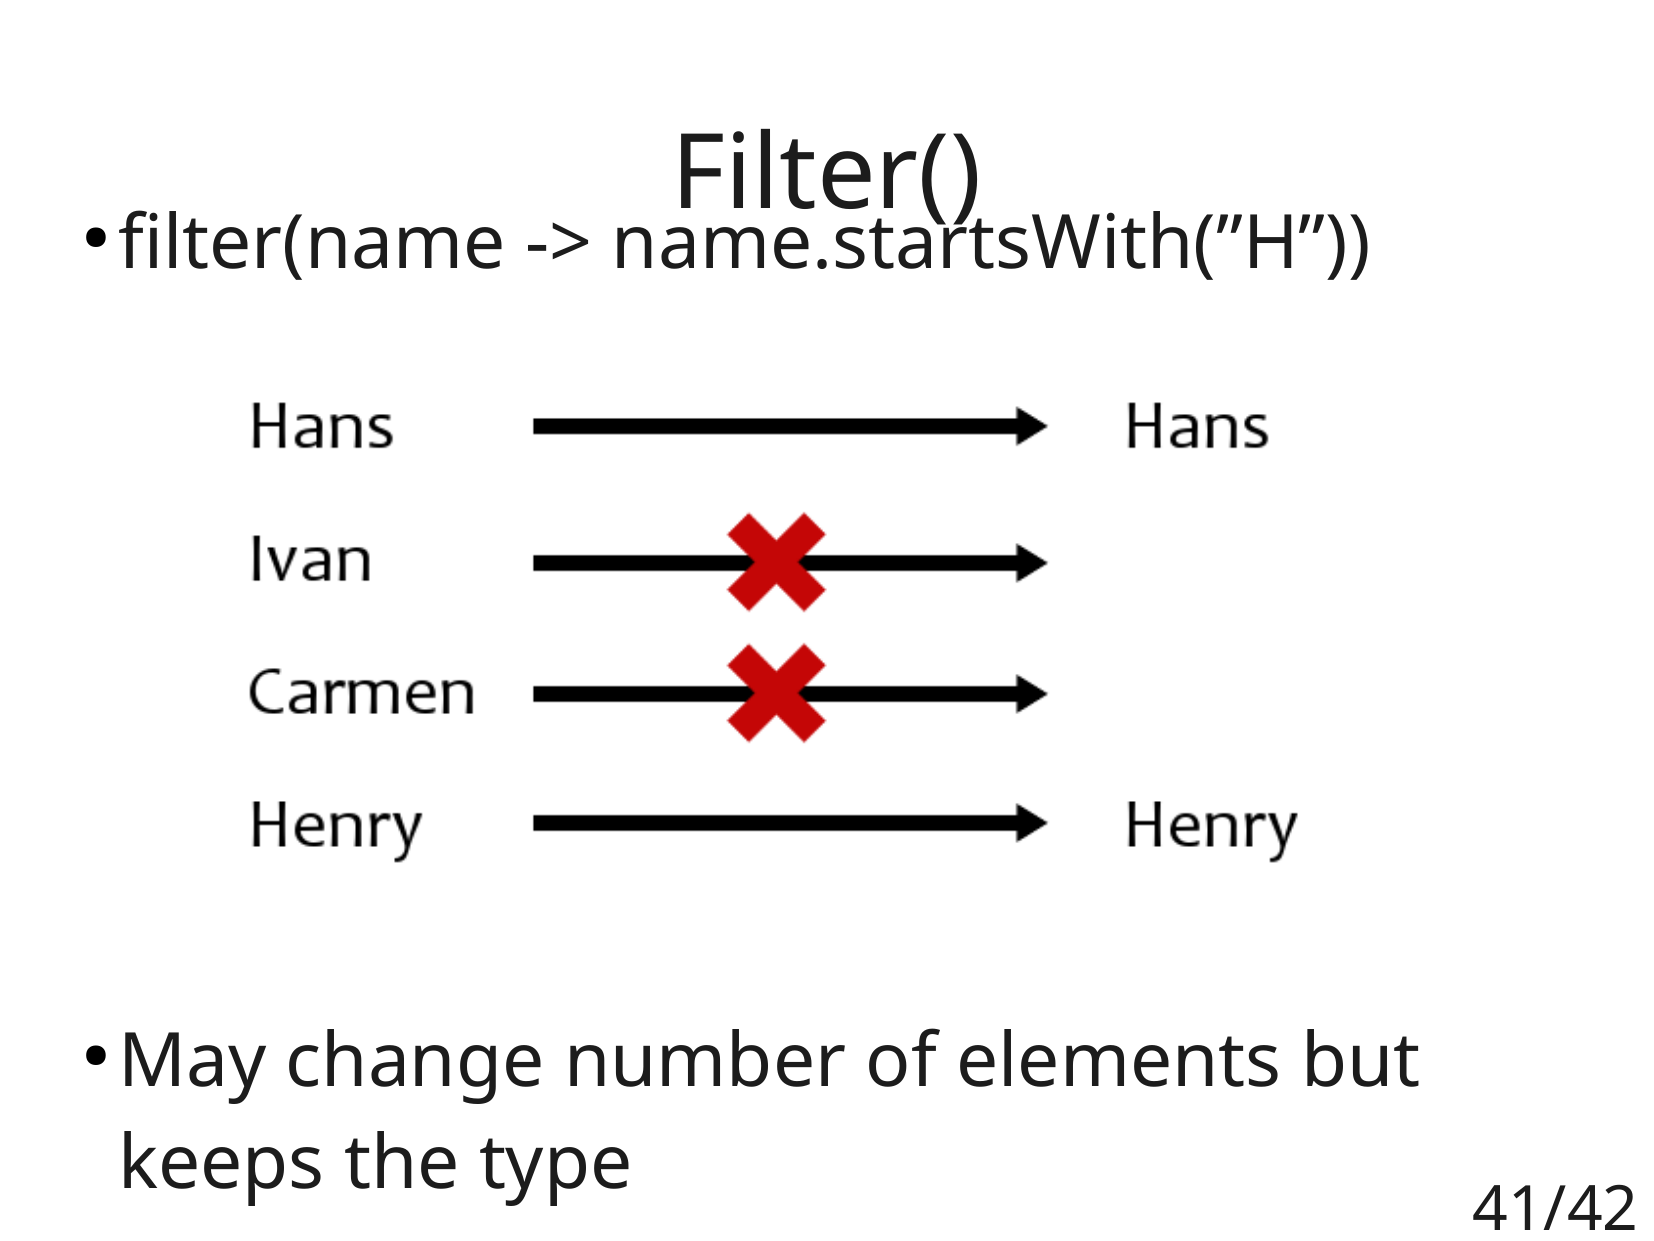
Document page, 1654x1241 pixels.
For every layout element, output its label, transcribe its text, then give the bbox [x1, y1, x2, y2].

picture [229, 372, 1333, 886]
subtitle filter(name -> name.startsWith(”H”)) May change number of elements but keeps the type [82, 240, 1571, 1159]
text_box <numer>/42 [1071, 1155, 1654, 1241]
title Filter() [82, 64, 1571, 240]
